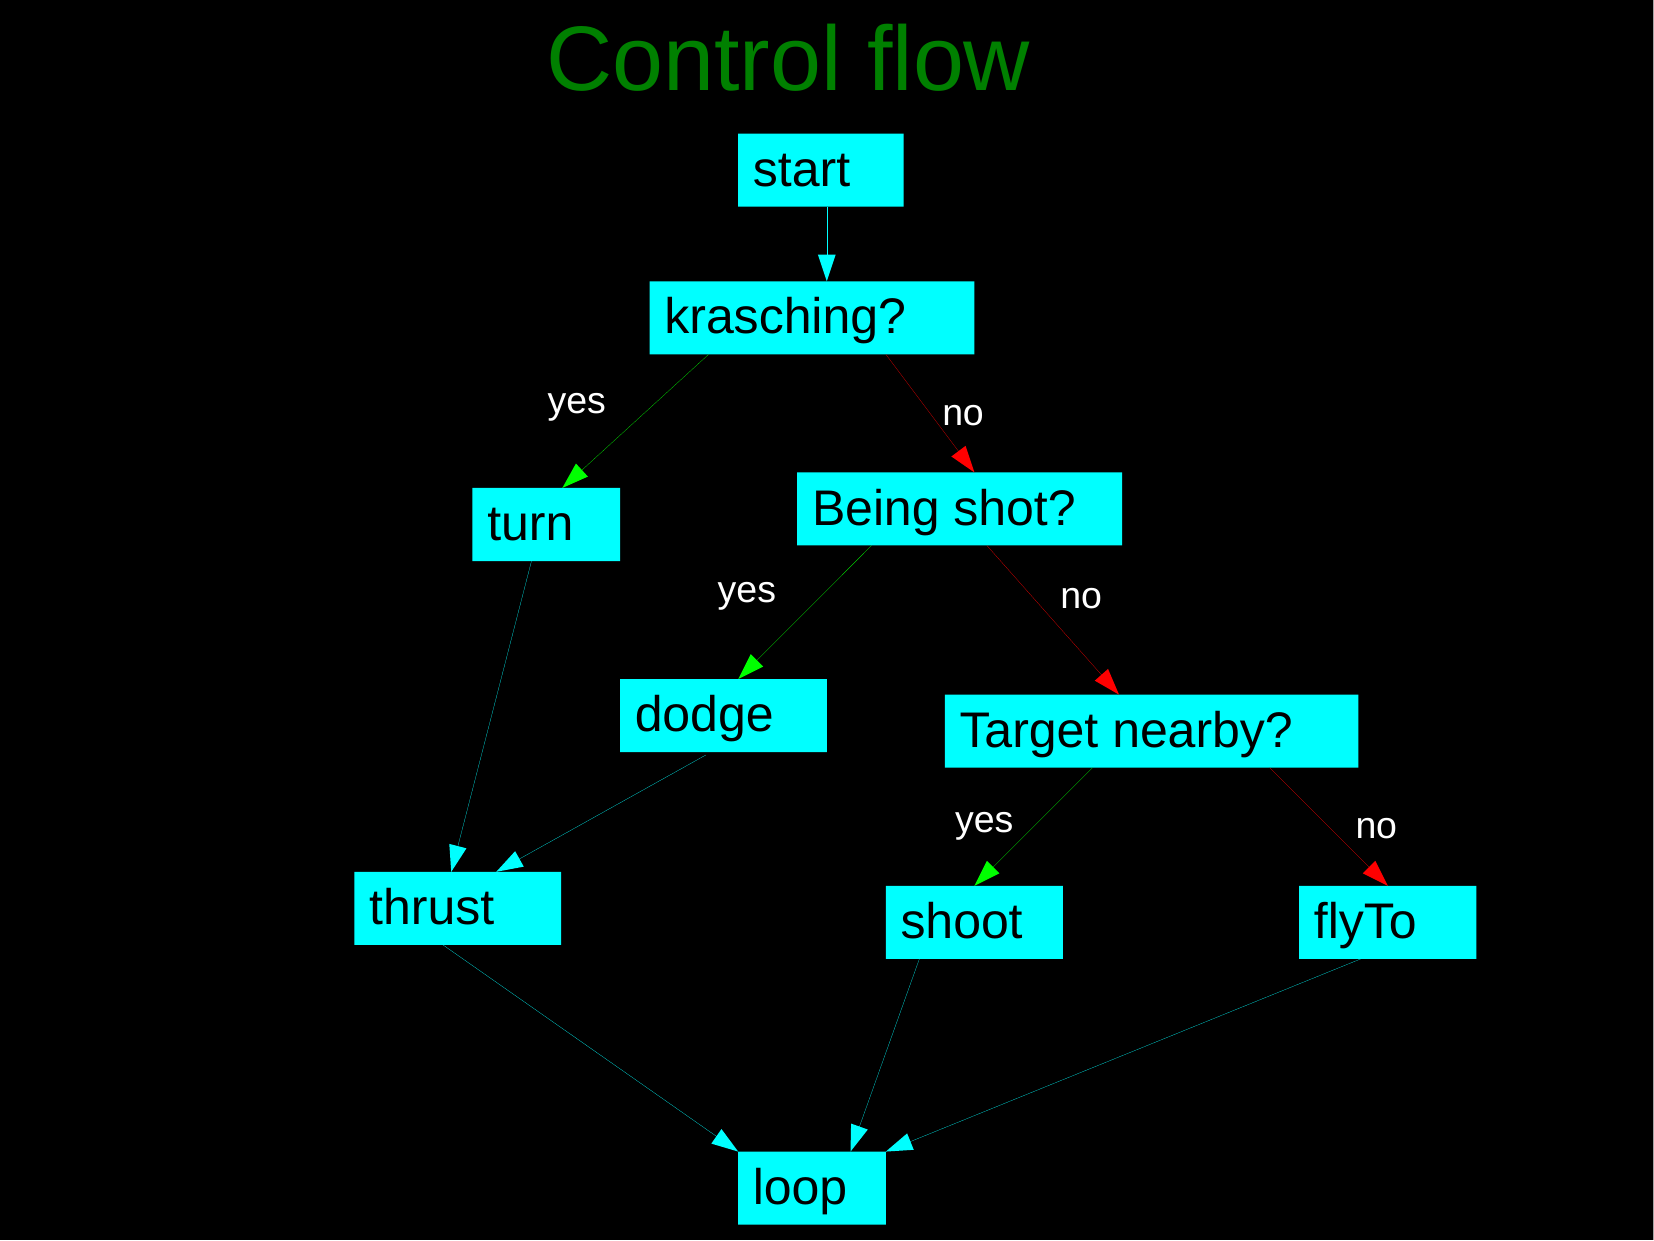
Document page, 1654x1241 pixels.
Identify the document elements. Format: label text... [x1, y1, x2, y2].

text_box Being shot? [797, 472, 1123, 546]
text_box Control flow [531, 0, 1112, 122]
text_box no [927, 383, 1004, 443]
text_box flyTo [1299, 885, 1477, 959]
text_box krasching? [649, 281, 975, 355]
text_box no [1045, 567, 1123, 626]
text_box yes [940, 791, 1035, 850]
text_box yes [702, 561, 798, 620]
text_box dodge [620, 679, 827, 753]
text_box turn [472, 487, 621, 562]
text_box Target nearby? [944, 694, 1359, 768]
text_box yes [532, 372, 628, 431]
text_box start [738, 133, 904, 207]
text_box shoot [885, 885, 1063, 959]
text_box no [1340, 797, 1418, 856]
text_box loop [738, 1151, 886, 1225]
text_box thrust [354, 871, 562, 945]
